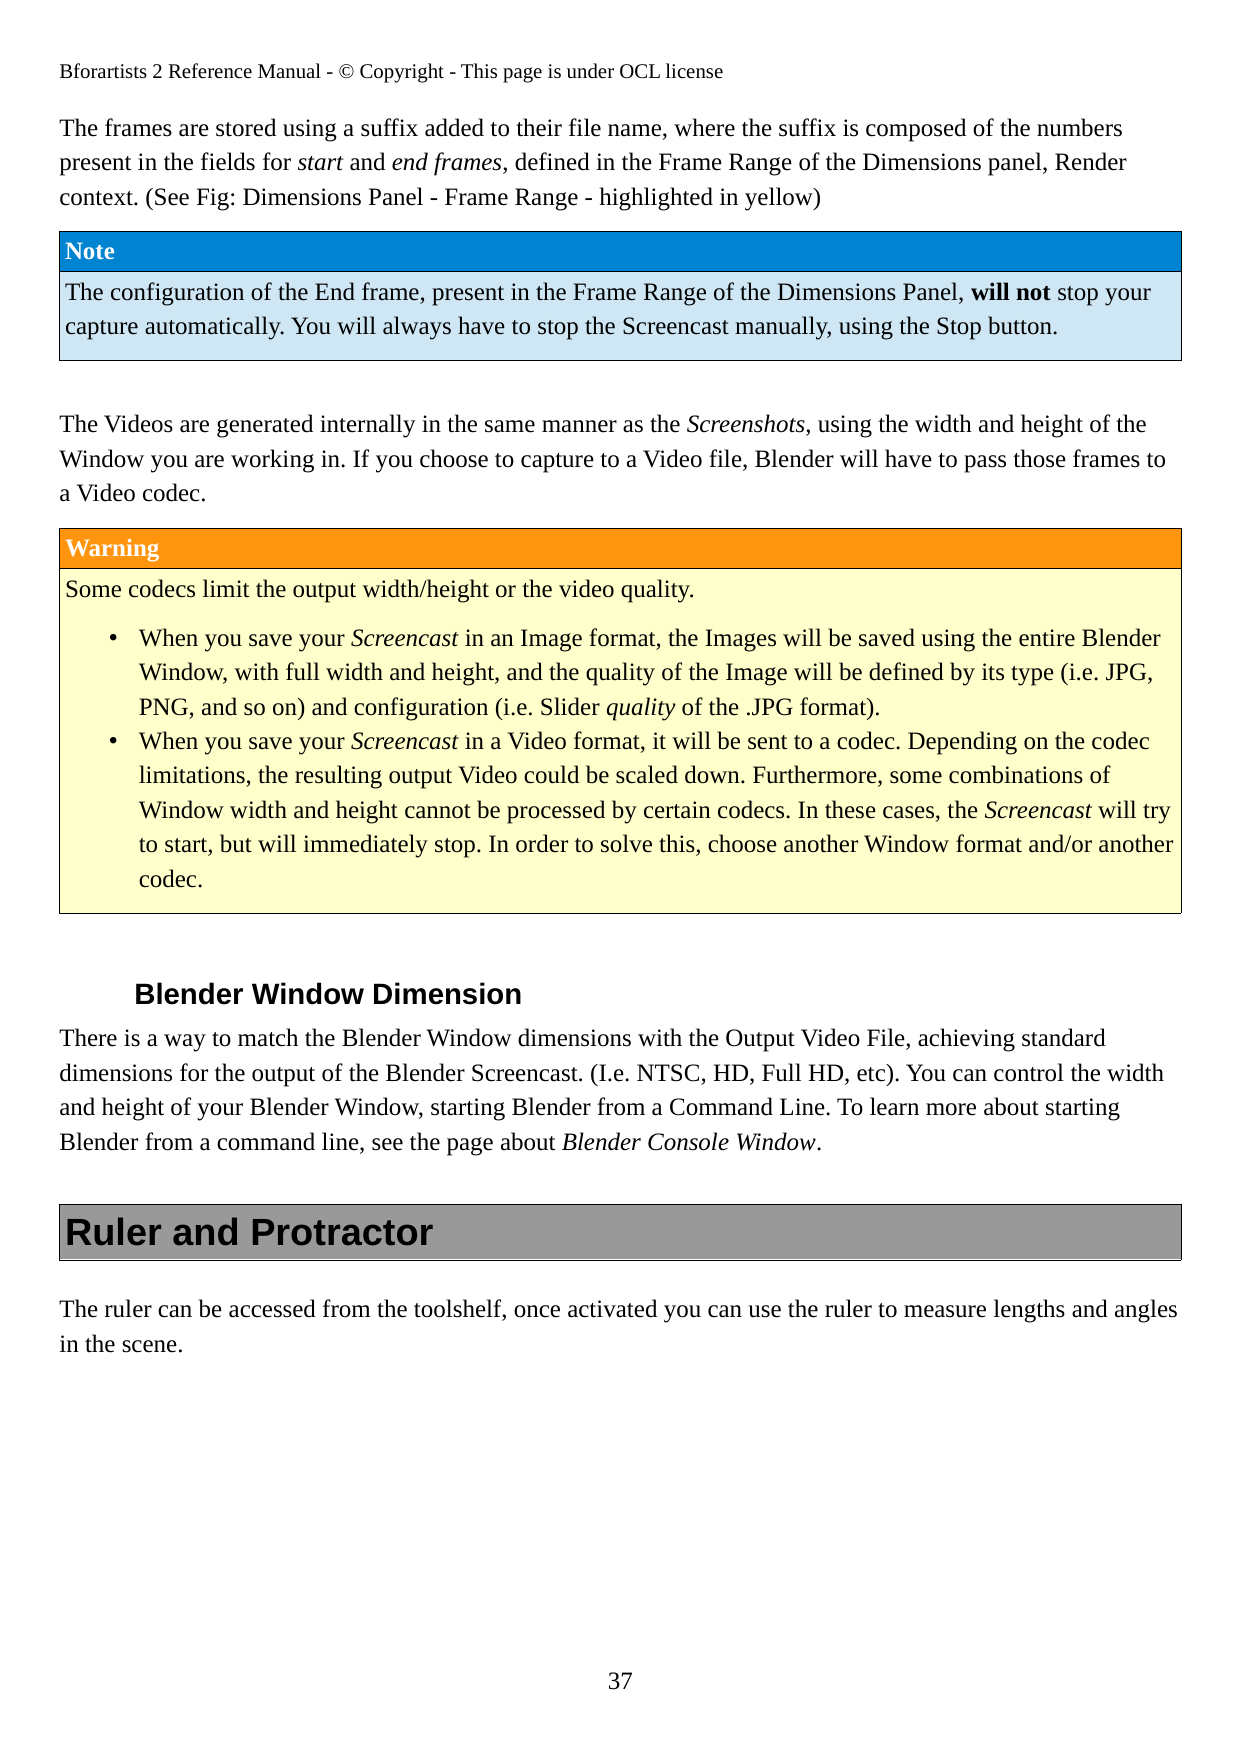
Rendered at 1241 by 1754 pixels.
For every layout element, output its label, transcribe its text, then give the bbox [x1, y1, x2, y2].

table_header Ruler and Protractor [60, 1205, 1181, 1259]
text The Videos are generated internally in the same manner as the Screenshots, using the width and height of the Window you are working in. If you choose to capture to a Video file, Blender will have to pass those frames to a Video codec. [59, 409, 1181, 507]
table_header Note [60, 232, 1181, 271]
text The ruler can be accessed from the toolshelf, once activated you can use the ruler to measure lengths and angles in the scene. [59, 1294, 1181, 1357]
subtitle Blender Window Dimension [59, 977, 1181, 1011]
text The frames are stored using a suffix added to their file name, where the suffix is composed of the numbers present in the fields for start and end frames, defined in the Frame Range of the Dimensions panel, Render context. (See Fig: Dimensions Panel - Frame Range - highlighted in yellow) [59, 113, 1181, 210]
table_cell Some codecs limit the output width/height or the video quality. When you save your Screencast in an Image format, the Images will be saved using the entire Blender Window, with full width and height, and the quality of the Image will be defined by its type (i.e. JPG, PNG, and so on) and configuration (i.e. Slider quality of the .JPG format). When you save your Screencast in a Video format, it will be sent to a codec. Depending on the codec limitations, the resulting output Video could be scaled down. Furthermore, some combinations of Window width and height cannot be processed by certain codecs. In these cases, the Screencast will try to start, but will immediately stop. In order to solve this, choose another Window format and/or another codec. [60, 569, 1181, 913]
text There is a way to match the Blender Window dimensions with the Output Video File, achieving standard dimensions for the output of the Blender Screencast. (I.e. NTSC, HD, Full HD, etc). You can control the width and height of your Blender Window, starting Blender from a Command Line. To learn more about starting Blender from a command line, see the page about Blender Console Window. [59, 1023, 1181, 1155]
table_header Warning [60, 529, 1181, 568]
table_cell The configuration of the End frame, present in the Frame Range of the Dimensions Panel, will not stop your capture automatically. You will always have to stop the Screencast manually, using the Stop button. [60, 272, 1181, 360]
